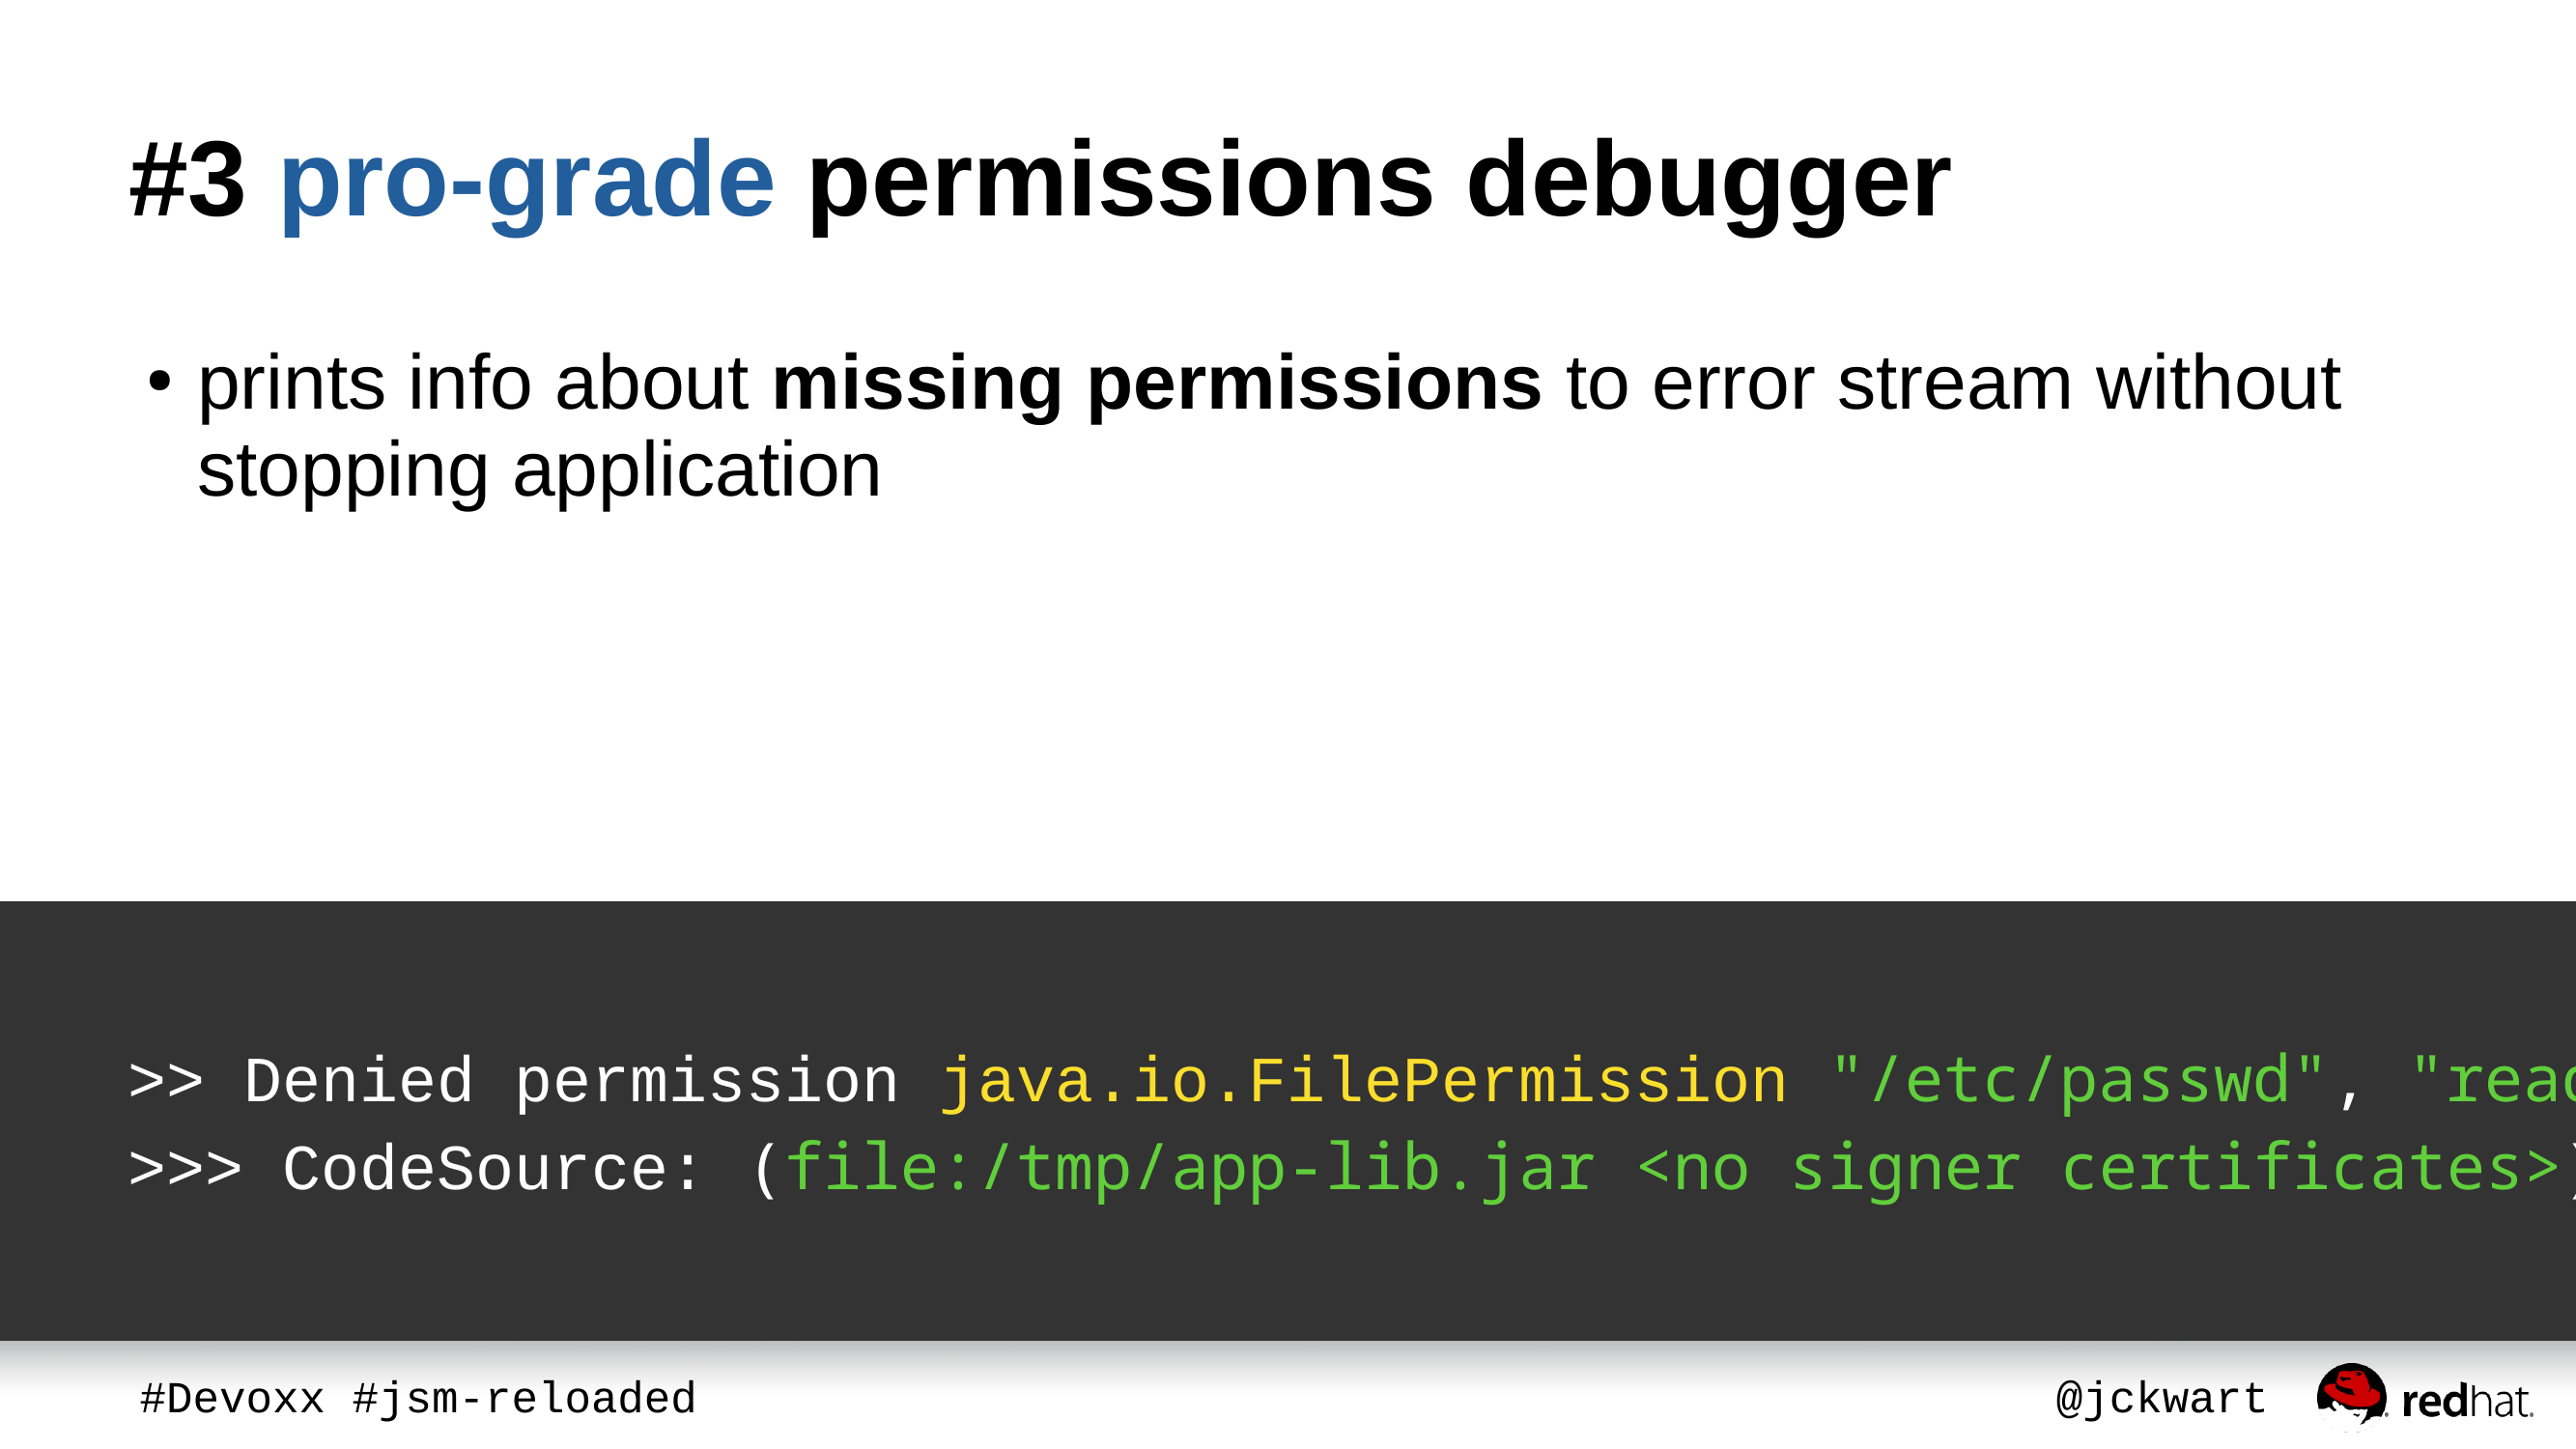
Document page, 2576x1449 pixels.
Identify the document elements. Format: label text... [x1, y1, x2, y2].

text_box >> Denied permission java.io.FilePermission "/etc/passwd", "read"; >>> CodeSource: (file:/tmp/app-lib.jar <no signer certificates>) [0, 901, 2576, 1341]
picture [0, 1341, 2576, 1445]
list prints info about missing permissions to error stream without stopping application [128, 338, 2448, 901]
title #3 pro-grade permissions debugger [128, 57, 2448, 300]
